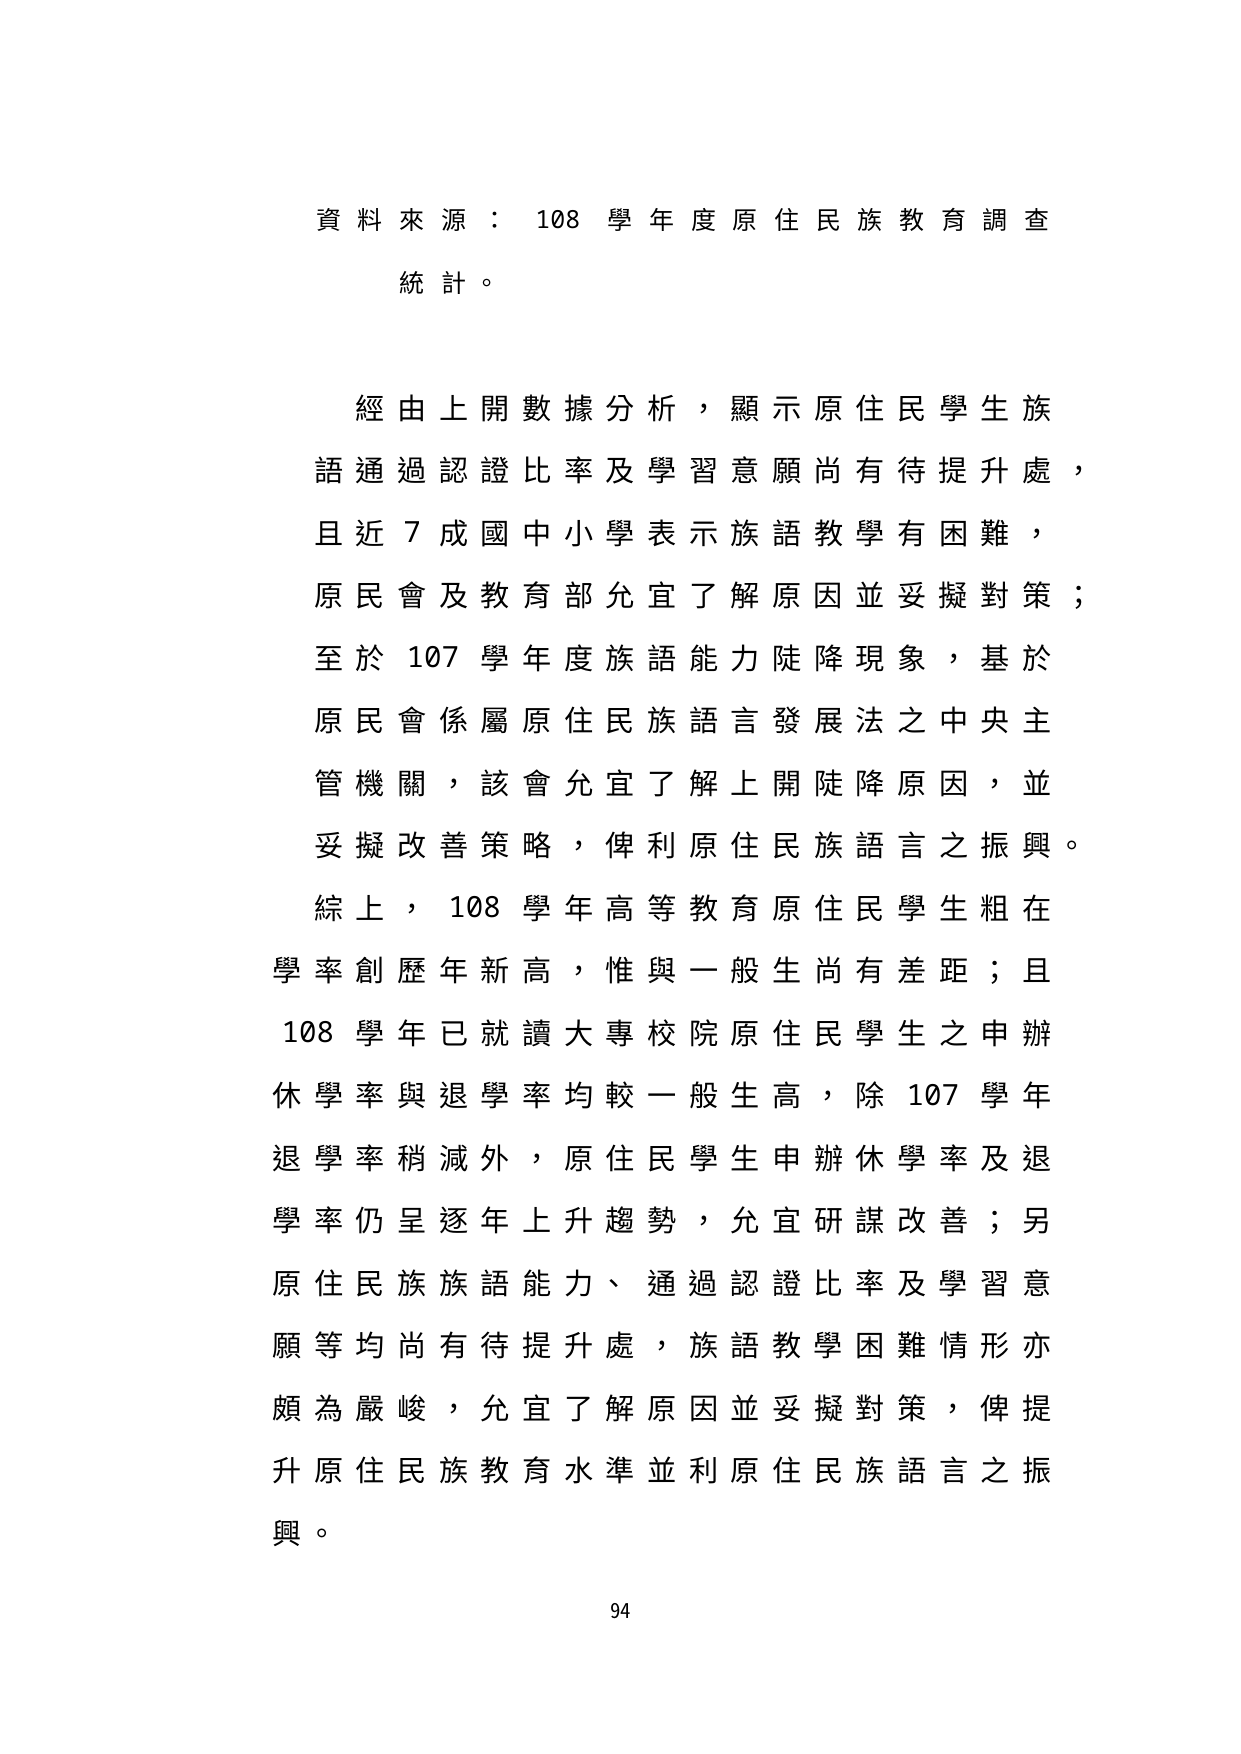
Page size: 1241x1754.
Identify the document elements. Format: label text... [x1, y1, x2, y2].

text 綜上，108學年高等教育原住民學生粗在學率創歷年新高，惟與一般生尚有差距；且108學年已就讀大專校院原住民學生之申辦休學率與退學率均較一般生高，除107學年退學率稍減外，原住民學生申辦休學率及退學率仍呈逐年上升趨勢，允宜研謀改善；另原住民族族語能力、通過認證比率及學習意願等均尚有待提升處，族語教學困難情形亦頗為嚴峻，允宜了解原因並妥擬對策，俾提升原住民族教育水準並利原住民族語言之振興。 [242, 865, 1058, 1552]
text 經由上開數據分析，顯示原住民學生族語通過認證比率及學習意願尚有待提升處，且近7成國中小學表示族語教學有困難，原民會及教育部允宜了解原因並妥擬對策；至於107學年度族語能力陡降現象，基於原民會係屬原住民族語言發展法之中央主管機關，該會允宜了解上開陡降原因，並妥擬改善策略，俾利原住民族語言之振興。 [271, 365, 1058, 865]
text 資料來源：108學年度原住民族教育調查統計。 [301, 177, 1058, 302]
